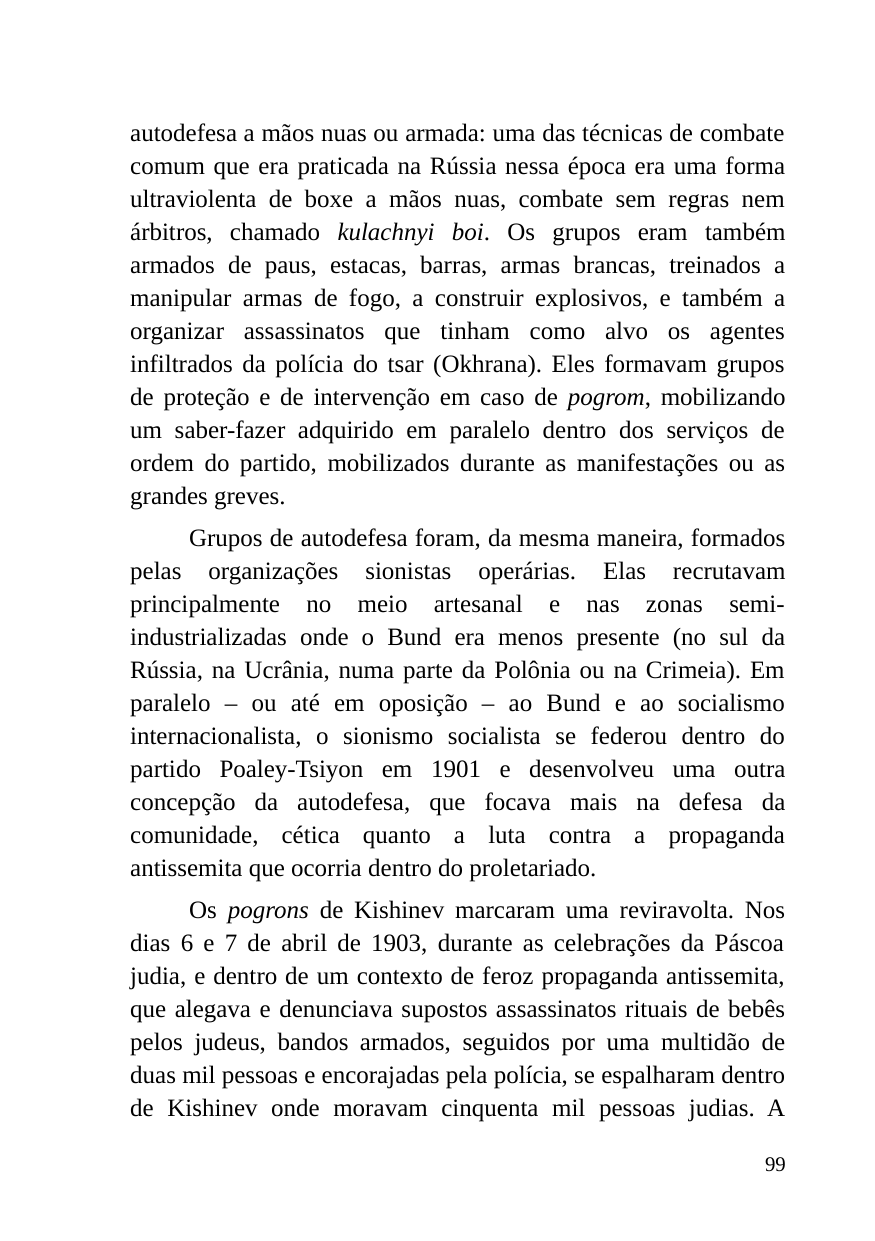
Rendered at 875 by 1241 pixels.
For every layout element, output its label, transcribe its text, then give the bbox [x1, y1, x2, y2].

text autodefesa a mãos nuas ou armada: uma das técnicas de combate comum que era praticada na Rússia nessa época era uma forma ultraviolenta de boxe a mãos nuas, combate sem regras nem árbitros, chamado kulachnyi boi. Os grupos eram também armados de paus, estacas, barras, armas brancas, treinados a manipular armas de fogo, a construir explosivos, e também a organizar assassinatos que tinham como alvo os agentes infiltrados da polícia do tsar (Okhrana). Eles formavam grupos de proteção e de intervenção em caso de pogrom, mobilizando um saber-fazer adquirido em paralelo dentro dos serviços de ordem do partido, mobilizados durante as manifestações ou as grandes greves. [130, 118, 786, 510]
text Os pogrons de Kishinev marcaram uma reviravolta. Nos dias 6 e 7 de abril de 1903, durante as celebrações da Páscoa judia, e dentro de um contexto de feroz propaganda antissemita, que alegava e denunciava supostos assassinatos rituais de bebês pelos judeus, bandos armados, seguidos por uma multidão de duas mil pessoas e encorajadas pela polícia, se espalharam dentro de Kishinev onde moravam cinquenta mil pessoas judias. A [130, 895, 786, 1122]
text Grupos de autodefesa foram, da mesma maneira, formados pelas organizações sionistas operárias. Elas recrutavam principalmente no meio artesanal e nas zonas semi-industrializadas onde o Bund era menos presente (no sul da Rússia, na Ucrânia, numa parte da Polônia ou na Crimeia). Em paralelo – ou até em oposição – ao Bund e ao socialismo internacionalista, o sionismo socialista se federou dentro do partido Poaley-Tsiyon em 1901 e desenvolveu uma outra concepção da autodefesa, que focava mais na defesa da comunidade, cética quanto a luta contra a propaganda antissemita que ocorria dentro do proletariado. [130, 523, 786, 882]
